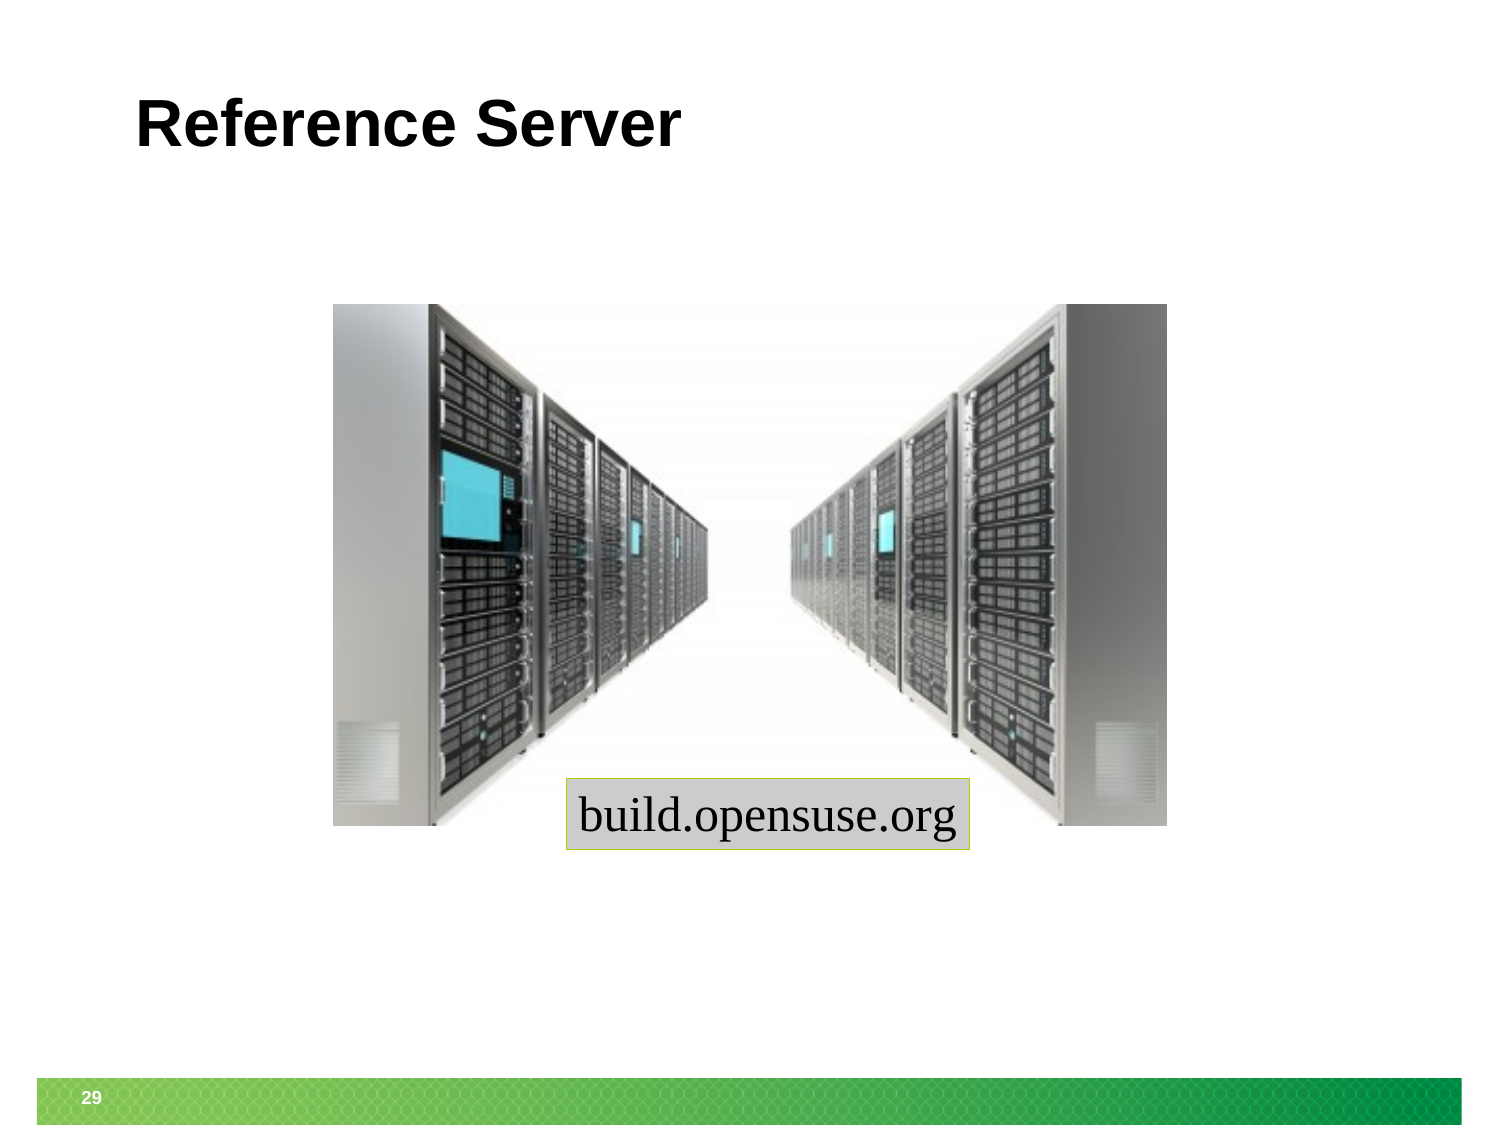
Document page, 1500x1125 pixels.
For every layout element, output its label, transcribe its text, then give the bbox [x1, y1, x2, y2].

text_box build.opensuse.org [566, 778, 970, 850]
picture [36, 1078, 1462, 1125]
title Reference Server [135, 41, 1372, 204]
picture [333, 304, 1167, 826]
